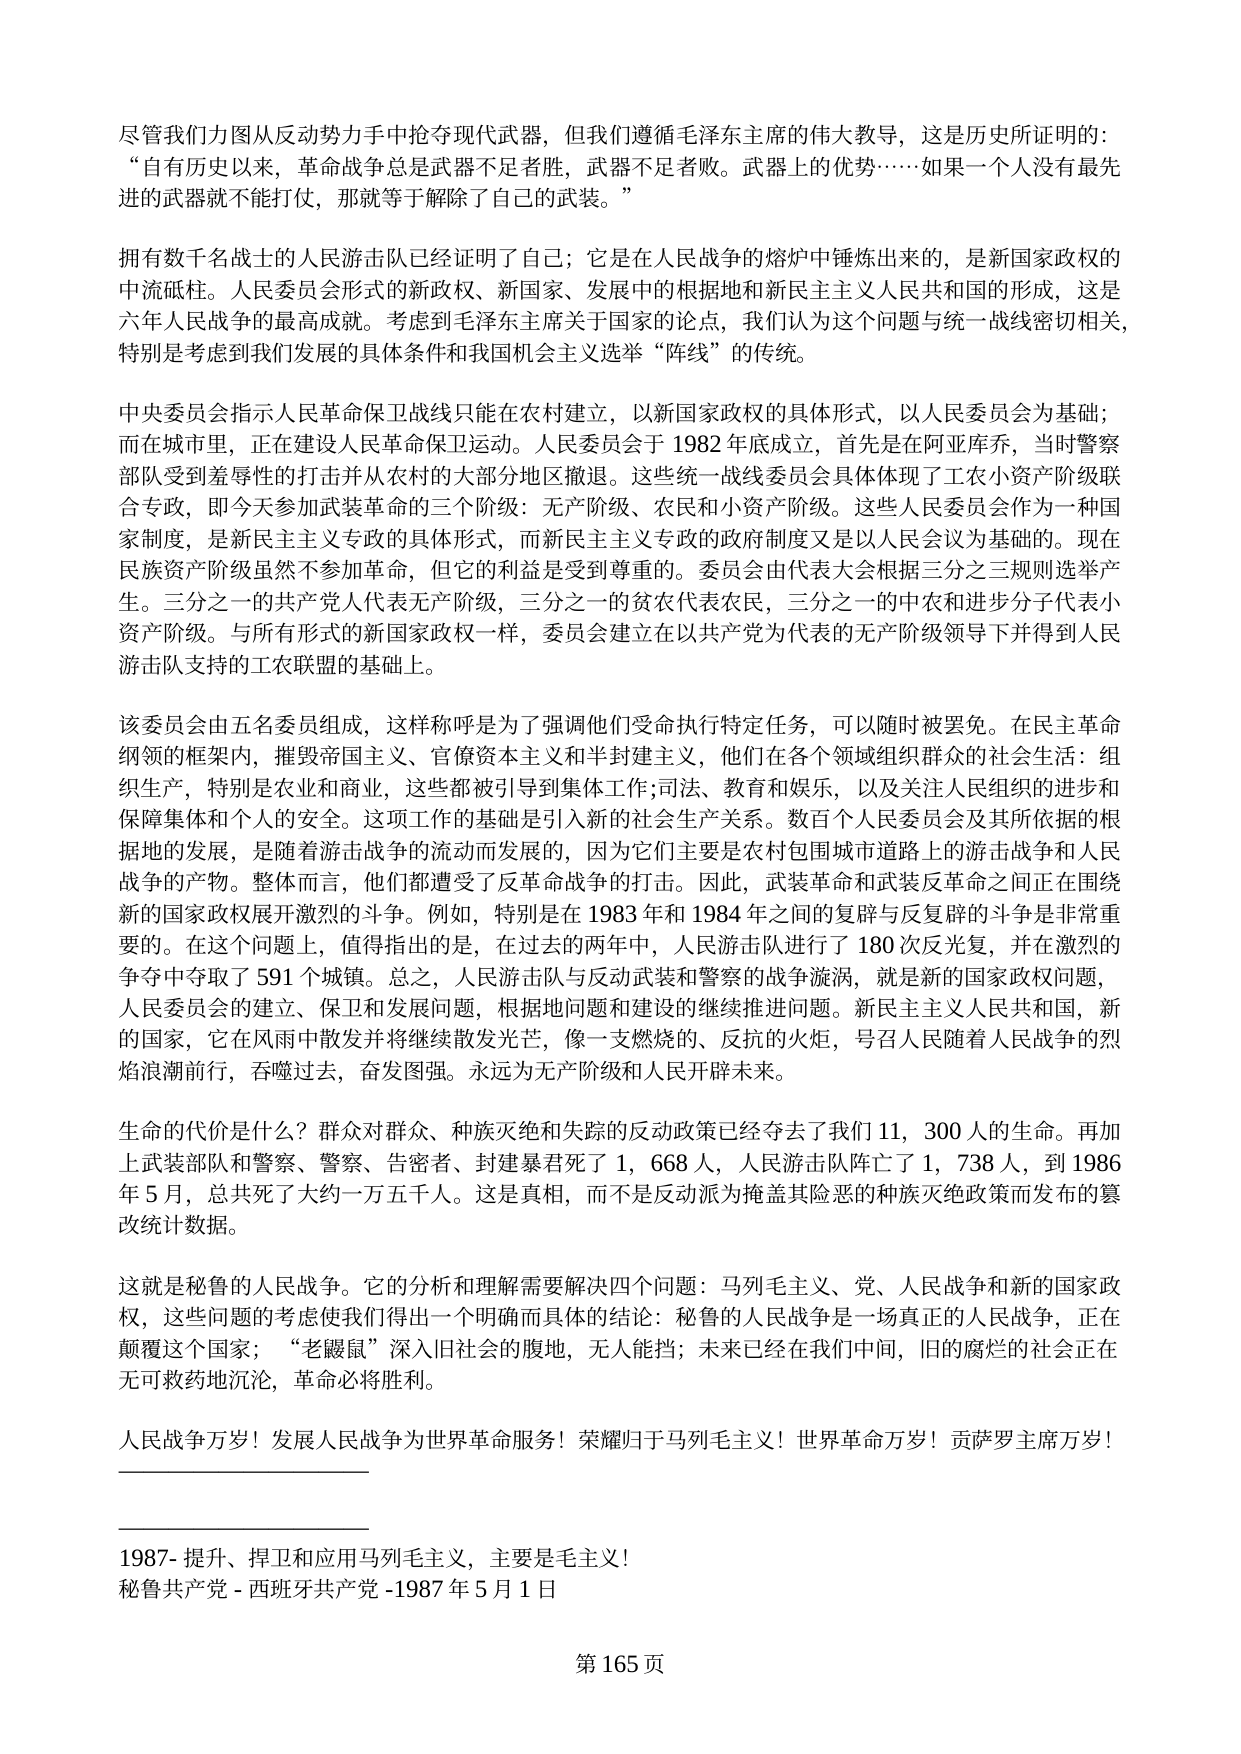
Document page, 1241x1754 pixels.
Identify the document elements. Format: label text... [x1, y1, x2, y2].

text 该委员会由五名委员组成，这样称呼是为了强调他们受命执行特定任务，可以随时被罢免。在民主革命纲领的框架内，摧毁帝国主义、官僚资本主义和半封建主义，他们在各个领域组织群众的社会生活：组织生产，特别是农业和商业，这些都被引导到集体工作;司法、教育和娱乐，以及关注人民组织的进步和保障集体和个人的安全。这项工作的基础是引入新的社会生产关系。数百个人民委员会及其所依据的根据地的发展，是随着游击战争的流动而发展的，因为它们主要是农村包围城市道路上的游击战争和人民战争的产物。整体而言，他们都遭受了反革命战争的打击。因此，武装革命和武装反革命之间正在围绕新的国家政权展开激烈的斗争。例如，特别是在1983年和1984年之间的复辟与反复辟的斗争是非常重要的。在这个问题上，值得指出的是，在过去的两年中，人民游击队进行了180次反光复，并在激烈的争夺中夺取了591个城镇。总之，人民游击队与反动武装和警察的战争漩涡，就是新的国家政权问题，人民委员会的建立、保卫和发展问题，根据地问题和建设的继续推进问题。新民主主义人民共和国，新的国家，它在风雨中散发并将继续散发光芒，像一支燃烧的、反抗的火炬，号召人民随着人民战争的烈焰浪潮前行，吞噬过去，奋发图强。永远为无产阶级和人民开辟未来。 [118, 708, 1122, 1086]
text 1987- 提升、捍卫和应用马列毛主义，主要是毛主义！ [118, 1541, 1122, 1573]
text 秘鲁共产党 - 西班牙共产党 -1987年5月1日 [118, 1573, 1122, 1604]
text —————————— [118, 1455, 1122, 1484]
text 尽管我们力图从反动势力手中抢夺现代武器，但我们遵循毛泽东主席的伟大教导，这是历史所证明的：“自有历史以来，革命战争总是武器不足者胜，武器不足者败。武器上的优势……如果一个人没有最先进的武器就不能打仗，那就等于解除了自己的武装。” [118, 118, 1122, 213]
text 这就是秘鲁的人民战争。它的分析和理解需要解决四个问题：马列毛主义、党、人民战争和新的国家政权，这些问题的考虑使我们得出一个明确而具体的结论：秘鲁的人民战争是一场真正的人民战争，正在颠覆这个国家； “老鼹鼠”深入旧社会的腹地，无人能挡；未来已经在我们中间，旧的腐烂的社会正在无可救药地沉沦，革命必将胜利。 [118, 1269, 1122, 1395]
text 人民战争万岁！发展人民战争为世界革命服务！荣耀归于马列毛主义！世界革命万岁！贡萨罗主席万岁！ [118, 1423, 1122, 1455]
text —————————— [118, 1512, 1122, 1541]
text 生命的代价是什么？群众对群众、种族灭绝和失踪的反动政策已经夺去了我们11，300人的生命。再加上武装部队和警察、警察、告密者、封建暴君死了1，668人，人民游击队阵亡了1，738人，到1986年5月，总共死了大约一万五千人。这是真相，而不是反动派为掩盖其险恶的种族灭绝政策而发布的篡改统计数据。 [118, 1114, 1122, 1240]
text 拥有数千名战士的人民游击队已经证明了自己；它是在人民战争的熔炉中锤炼出来的，是新国家政权的中流砥柱。人民委员会形式的新政权、新国家、发展中的根据地和新民主主义人民共和国的形成，这是六年人民战争的最高成就。考虑到毛泽东主席关于国家的论点，我们认为这个问题与统一战线密切相关，特别是考虑到我们发展的具体条件和我国机会主义选举“阵线”的传统。 [118, 242, 1122, 367]
text 中央委员会指示人民革命保卫战线只能在农村建立，以新国家政权的具体形式，以人民委员会为基础；而在城市里，正在建设人民革命保卫运动。人民委员会于1982年底成立，首先是在阿亚库乔，当时警察部队受到羞辱性的打击并从农村的大部分地区撤退。这些统一战线委员会具体体现了工农小资产阶级联合专政，即今天参加武装革命的三个阶级：无产阶级、农民和小资产阶级。这些人民委员会作为一种国家制度，是新民主主义专政的具体形式，而新民主主义专政的政府制度又是以人民会议为基础的。现在民族资产阶级虽然不参加革命，但它的利益是受到尊重的。委员会由代表大会根据三分之三规则选举产生。三分之一的共产党人代表无产阶级，三分之一的贫农代表农民，三分之一的中农和进步分子代表小资产阶级。与所有形式的新国家政权一样，委员会建立在以共产党为代表的无产阶级领导下并得到人民游击队支持的工农联盟的基础上。 [118, 396, 1122, 679]
